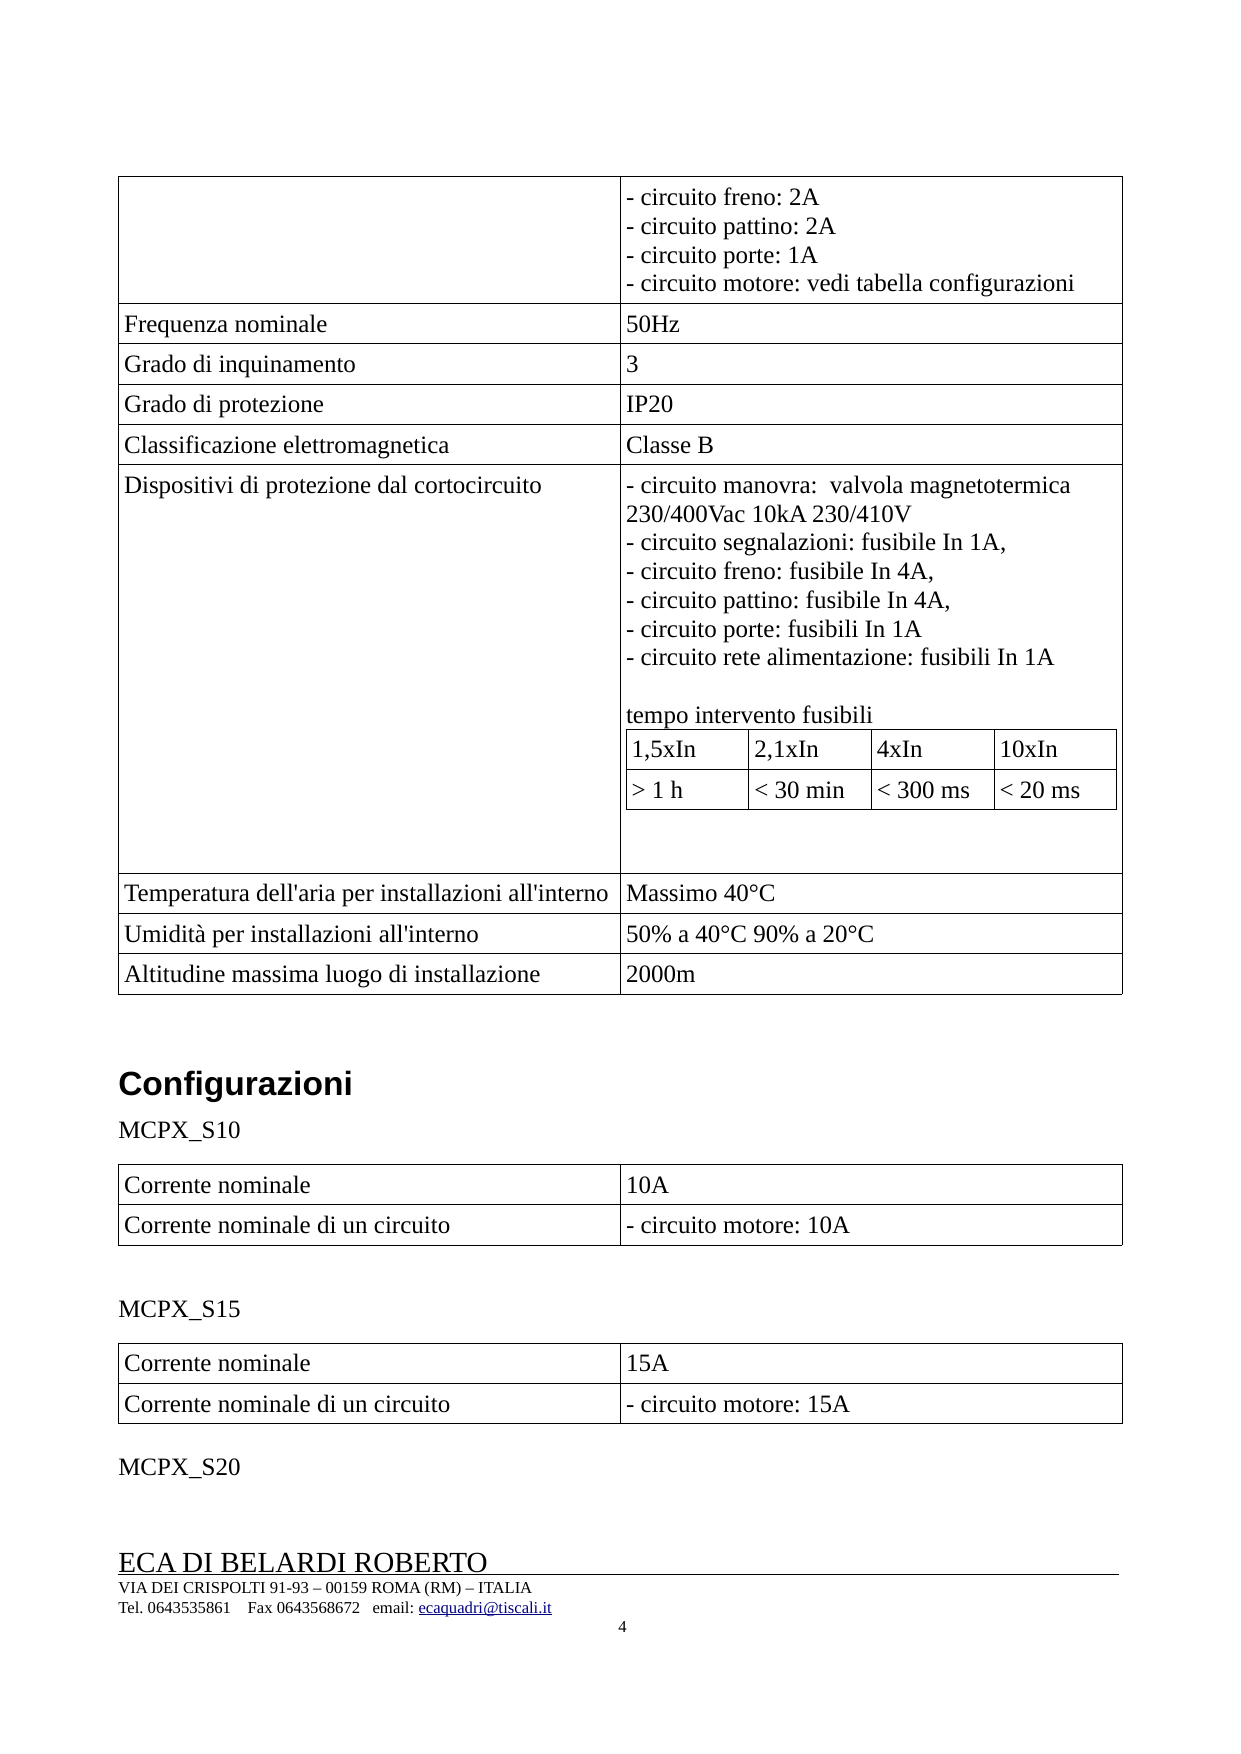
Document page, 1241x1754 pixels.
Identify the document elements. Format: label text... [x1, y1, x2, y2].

table_cell 50% a 40°C 90% a 20°C [621, 914, 1122, 953]
table_cell 2000m [621, 954, 1122, 994]
table_cell Grado di inquinamento [119, 344, 620, 383]
text MCPX_S10 [118, 1115, 1122, 1143]
table_header Corrente nominale [119, 1165, 620, 1204]
table_cell - circuito manovra: valvola magnetotermica 230/400Vac 10kA 230/410V - circuito segnalazioni: fusibile In 1A, - circuito freno: fusibile In 4A, - circuito pattino: fusibile In 4A, - circuito porte: fusibili In 1A - circuito rete alimentazione: fusibili In 1A tempo intervento fusibili [621, 465, 1122, 873]
text MCPX_S20 [118, 1452, 1122, 1481]
table_cell Temperatura dell'aria per installazioni all'interno [119, 874, 620, 913]
table_cell Corrente nominale di un circuito [119, 1384, 620, 1423]
table_cell - circuito motore: 10A [621, 1205, 1122, 1244]
table_cell - circuito motore: 15A [621, 1384, 1122, 1423]
table_header 10xIn [995, 730, 1116, 769]
subtitle Configurazioni [118, 1064, 1122, 1102]
table_header 2,1xIn [749, 730, 871, 769]
table_header 4xIn [872, 730, 994, 769]
table_cell - circuito freno: 2A - circuito pattino: 2A - circuito porte: 1A - circuito motore: vedi tabella configurazioni [621, 177, 1122, 303]
table_cell Umidità per installazioni all'interno [119, 914, 620, 953]
table_cell Grado di protezione [119, 385, 620, 424]
table_cell Classe B [621, 425, 1122, 464]
table_header 1,5xIn [627, 730, 748, 769]
text MCPX_S15 [118, 1294, 1122, 1322]
table_cell 3 [621, 344, 1122, 383]
table_cell Classificazione elettromagnetica [119, 425, 620, 464]
table_cell < 300 ms [872, 770, 994, 809]
table_cell IP20 [621, 385, 1122, 424]
table_header 10A [621, 1165, 1122, 1204]
table_cell Massimo 40°C [621, 874, 1122, 913]
table_cell 50Hz [621, 304, 1122, 343]
table_cell Dispositivi di protezione dal cortocircuito [119, 465, 620, 873]
table_header 15A [621, 1344, 1122, 1383]
table_cell Corrente nominale di un circuito [119, 1205, 620, 1244]
table_cell Frequenza nominale [119, 304, 620, 343]
table_cell < 30 min [749, 770, 871, 809]
table_cell > 1 h [627, 770, 748, 809]
table_cell [119, 177, 620, 303]
table_cell Altitudine massima luogo di installazione [119, 954, 620, 994]
table_cell < 20 ms [995, 770, 1116, 809]
table_header Corrente nominale [119, 1344, 620, 1383]
